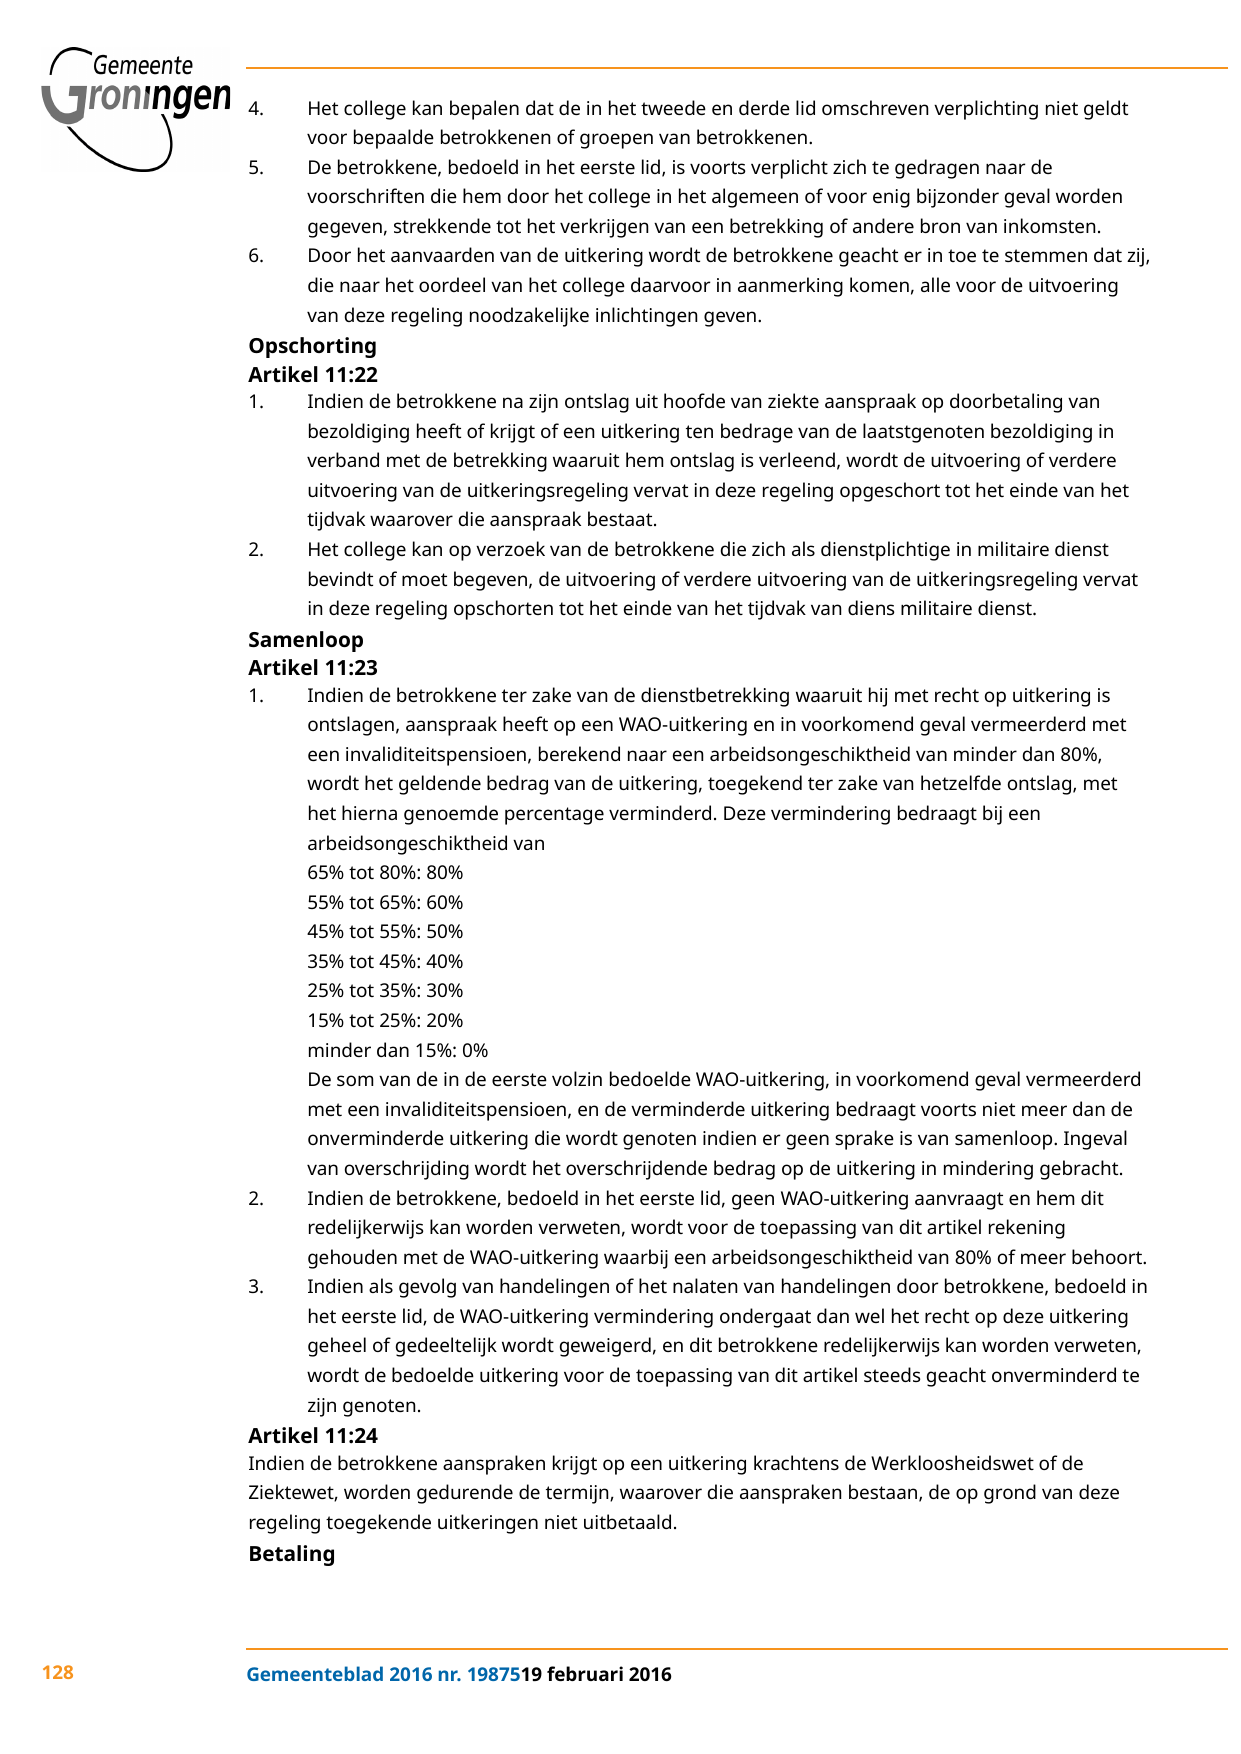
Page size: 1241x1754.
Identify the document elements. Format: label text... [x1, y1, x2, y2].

text Samenloop [248, 625, 1152, 653]
list Indien de betrokkene na zijn ontslag uit hoofde van ziekte aanspraak op doorbetaling van bezoldiging heeft of krijgt of een uitkering ten bedrage van de laatstgenoten bezoldiging in verband met de betrekking waaruit hem ontslag is verleend, wordt de uitvoering of verdere uitvoering van de uitkeringsregeling vervat in deze regeling opgeschort tot het einde van het tijdvak waarover die aanspraak bestaat. [248, 388, 1152, 532]
picture [41, 47, 231, 172]
list 15% tot 25%: 20% [248, 1007, 1152, 1033]
text Opschorting [248, 331, 1152, 360]
text Indien de betrokkene aanspraken krijgt op een uitkering krachtens de Werkloosheidswet of de Ziektewet, worden gedurende de termijn, waarover die aanspraken bestaan, de op grond van deze regeling toegekende uitkeringen niet uitbetaald. [248, 1450, 1152, 1535]
list Indien de betrokkene, bedoeld in het eerste lid, geen WAO-uitkering aanvraagt en hem dit redelijkerwijs kan worden verweten, wordt voor de toepassing van dit artikel rekening gehouden met de WAO-uitkering waarbij een arbeidsongeschiktheid van 80% of meer behoort. [248, 1185, 1152, 1270]
text Betaling [248, 1539, 1152, 1567]
list 45% tot 55%: 50% [248, 918, 1152, 944]
list minder dan 15%: 0% [248, 1037, 1152, 1063]
text Artikel 11:24 [248, 1421, 1152, 1450]
list 35% tot 45%: 40% [248, 948, 1152, 974]
list Indien als gevolg van handelingen of het nalaten van handelingen door betrokkene, bedoeld in het eerste lid, de WAO-uitkering vermindering ondergaat dan wel het recht op deze uitkering geheel of gedeeltelijk wordt geweigerd, en dit betrokkene redelijkerwijs kan worden verweten, wordt de bedoelde uitkering voor de toepassing van dit artikel steeds geacht onverminderd te zijn genoten. [248, 1273, 1152, 1418]
list 55% tot 65%: 60% [248, 889, 1152, 915]
list 65% tot 80%: 80% [248, 859, 1152, 885]
list 25% tot 35%: 30% [248, 978, 1152, 1003]
list De betrokkene, bedoeld in het eerste lid, is voorts verplicht zich te gedragen naar de voorschriften die hem door het college in het algemeen of voor enig bijzonder geval worden gegeven, strekkende tot het verkrijgen van een betrekking of andere bron van inkomsten. [248, 154, 1152, 239]
text Artikel 11:22 [248, 360, 1152, 388]
list De som van de in de eerste volzin bedoelde WAO-uitkering, in voorkomend geval vermeerderd met een invaliditeitspensioen, en de verminderde uitkering bedraagt voorts niet meer dan de onverminderde uitkering die wordt genoten indien er geen sprake is van samenloop. Ingeval van overschrijding wordt het overschrijdende bedrag op de uitkering in mindering gebracht. [248, 1066, 1152, 1181]
list Het college kan op verzoek van de betrokkene die zich als dienstplichtige in militaire dienst bevindt of moet begeven, de uitvoering of verdere uitvoering van de uitkeringsregeling vervat in deze regeling opschorten tot het einde van het tijdvak van diens militaire dienst. [248, 536, 1152, 621]
text Artikel 11:23 [248, 653, 1152, 682]
list Door het aanvaarden van de uitkering wordt de betrokkene geacht er in toe te stemmen dat zij, die naar het oordeel van het college daarvoor in aanmerking komen, alle voor de uitvoering van deze regeling noodzakelijke inlichtingen geven. [248, 243, 1152, 328]
list Indien de betrokkene ter zake van de dienstbetrekking waaruit hij met recht op uitkering is ontslagen, aanspraak heeft op een WAO-uitkering en in voorkomend geval vermeerderd met een invaliditeitspensioen, berekend naar een arbeidsongeschiktheid van minder dan 80%, wordt het geldende bedrag van de uitkering, toegekend ter zake van hetzelfde ontslag, met het hierna genoemde percentage verminderd. Deze vermindering bedraagt bij een arbeidsongeschiktheid van [248, 682, 1152, 856]
list Het college kan bepalen dat de in het tweede en derde lid omschreven verplichting niet geldt voor bepaalde betrokkenen of groepen van betrokkenen. [248, 95, 1152, 150]
